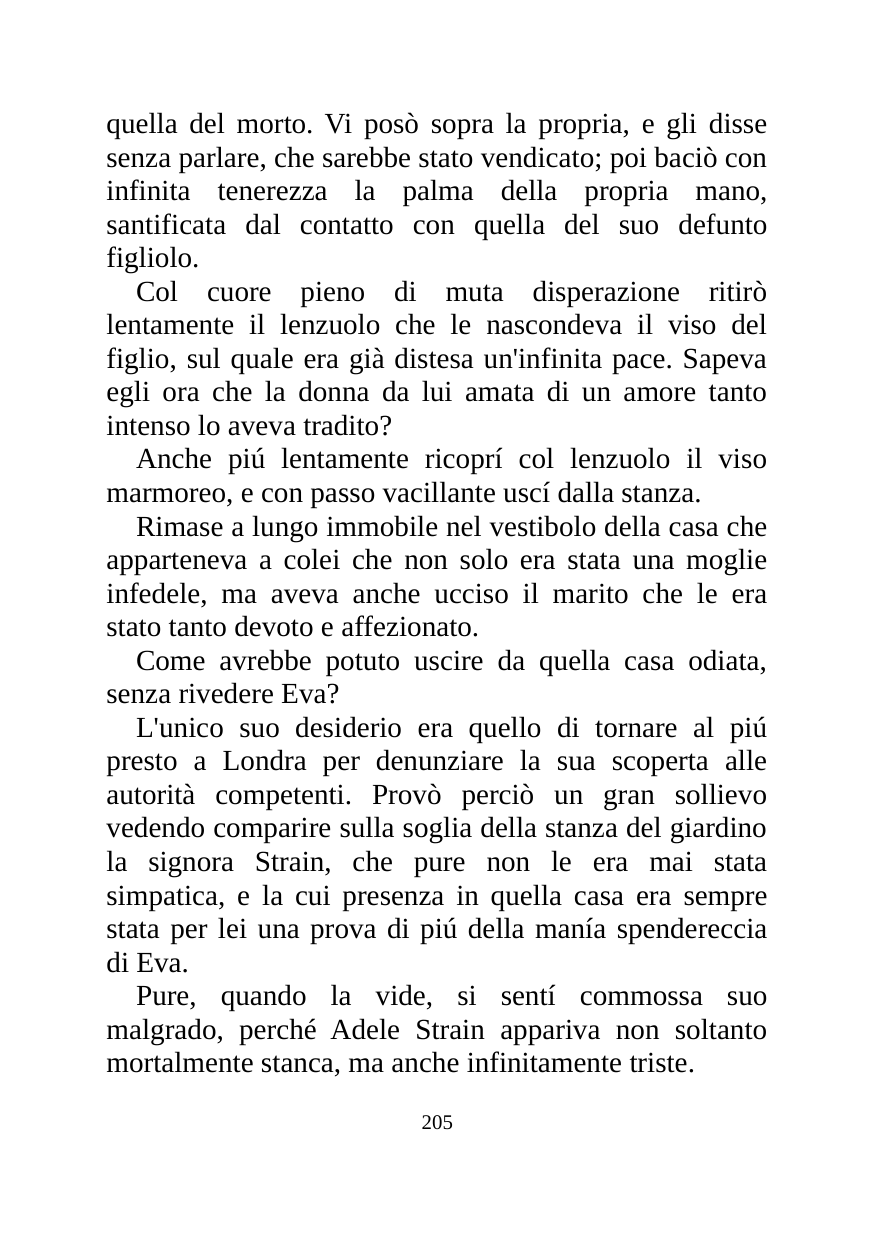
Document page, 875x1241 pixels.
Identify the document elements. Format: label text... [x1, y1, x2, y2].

text Come avrebbe potuto uscire da quella casa odiata, senza rivedere Eva? [106, 643, 768, 710]
text Anche piú lentamente ricoprí col lenzuolo il viso marmoreo, e con passo vacillante uscí dalla stanza. [106, 442, 768, 509]
text Col cuore pieno di muta disperazione ritirò lentamente il lenzuolo che le nascondeva il viso del figlio, sul quale era già distesa un'infinita pace. Sapeva egli ora che la donna da lui amata di un amore tanto intenso lo aveva tradito? [106, 274, 768, 442]
text L'unico suo desiderio era quello di tornare al piú presto a Londra per denunziare la sua scoperta alle autorità competenti. Provò perciò un gran sollievo vedendo comparire sulla soglia della stanza del giardino la signora Strain, che pure non le era mai stata simpatica, e la cui presenza in quella casa era sempre stata per lei una prova di piú della manía spendereccia di Eva. [106, 710, 768, 978]
text Pure, quando la vide, si sentí commossa suo malgrado, perché Adele Strain appariva non soltanto mortalmente stanca, ma anche infinitamente triste. [106, 978, 768, 1079]
text Rimase a lungo immobile nel vestibolo della casa che apparteneva a colei che non solo era stata una moglie infedele, ma aveva anche ucciso il marito che le era stato tanto devoto e affezionato. [106, 509, 768, 643]
text quella del morto. Vi posò sopra la propria, e gli disse senza parlare, che sarebbe stato vendicato; poi baciò con infinita tenerezza la palma della propria mano, santificata dal contatto con quella del suo defunto figliolo. [106, 106, 768, 274]
